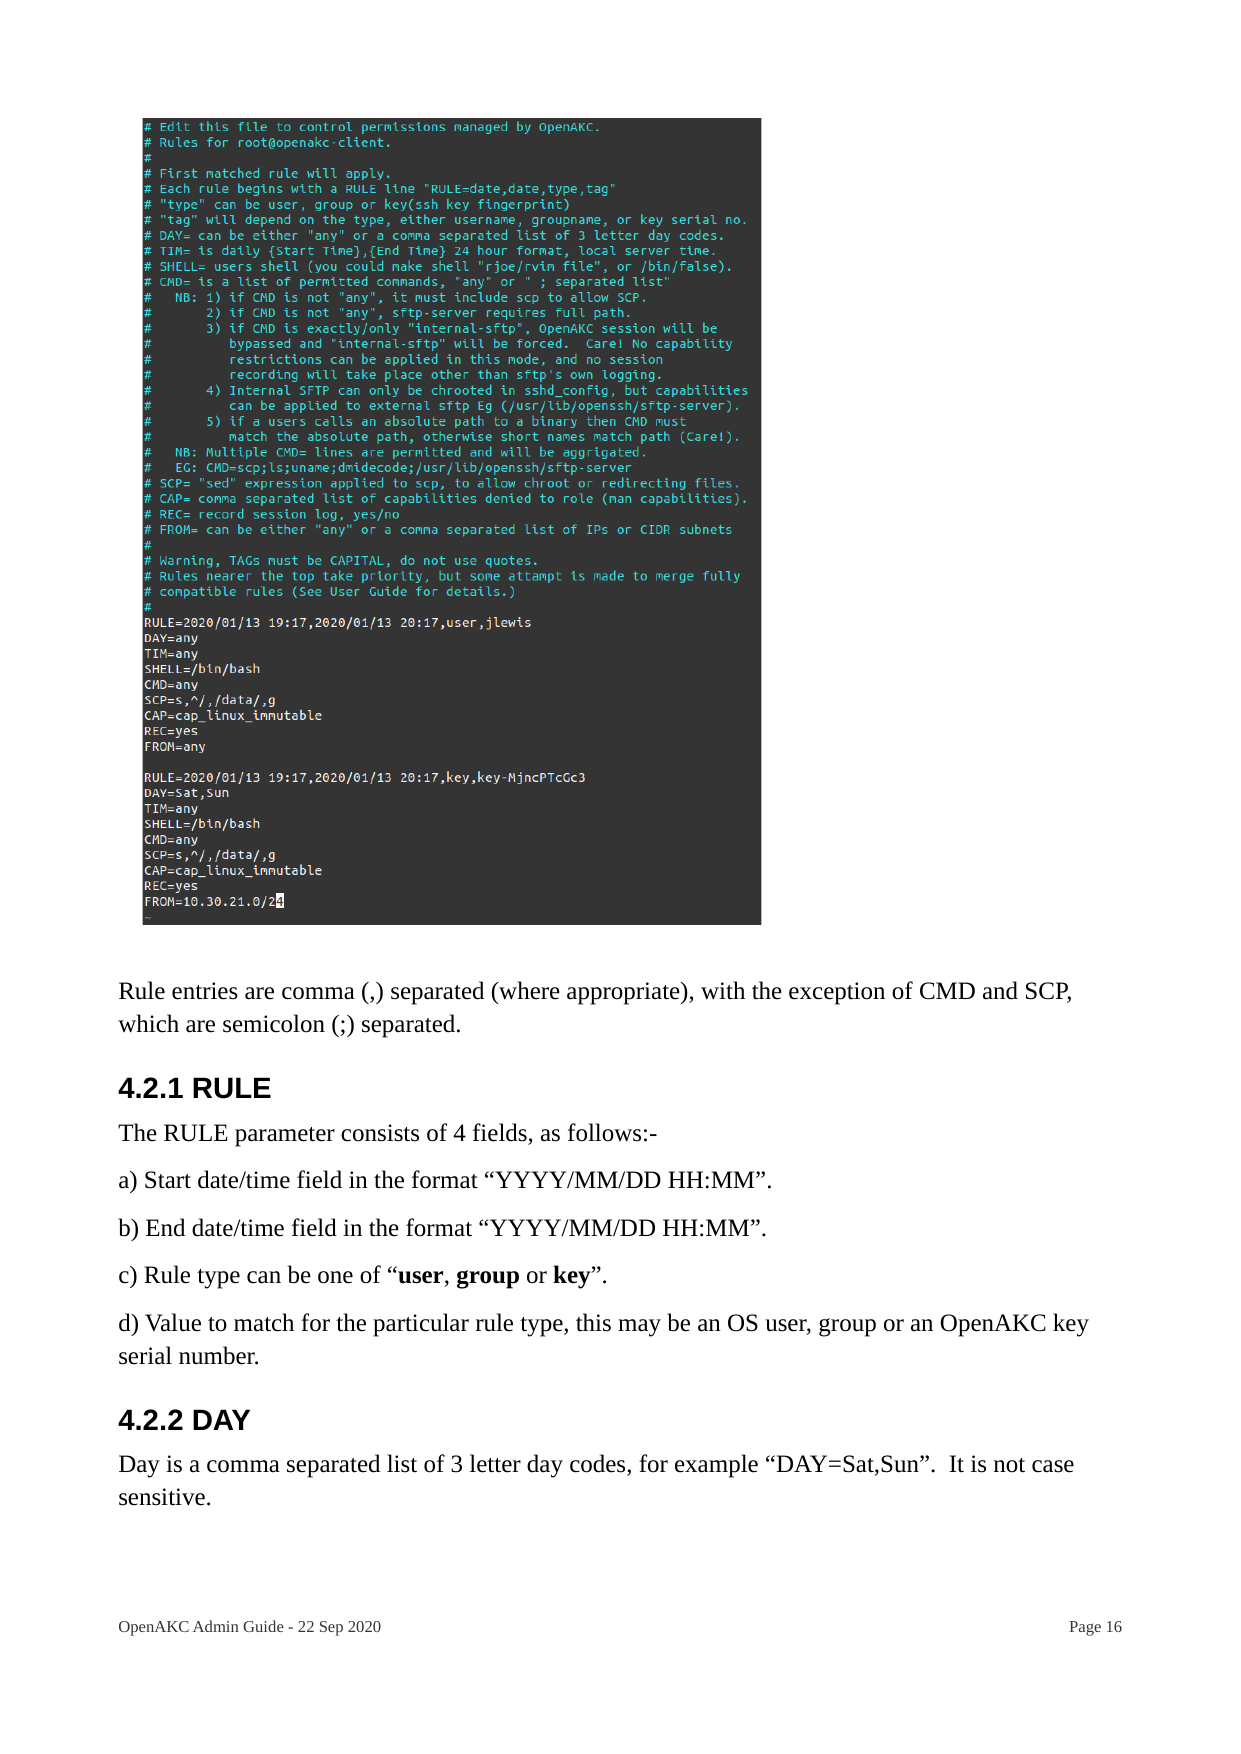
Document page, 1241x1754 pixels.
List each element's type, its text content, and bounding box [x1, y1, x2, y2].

text d) Value to match for the particular rule type, this may be an OS user, group or an OpenAKC key serial number. [118, 1308, 1122, 1370]
text b) End date/time field in the format “YYYY/MM/DD HH:MM”. [118, 1213, 1122, 1242]
text Rule entries are comma (,) separated (where appropriate), with the exception of CMD and SCP, which are semicolon (;) separated. [118, 976, 1122, 1038]
text a) Start date/time field in the format “YYYY/MM/DD HH:MM”. [118, 1165, 1122, 1194]
subtitle 4.2.1 RULE [118, 1071, 1122, 1105]
text c) Rule type can be one of “user, group or key”. [118, 1260, 1122, 1289]
picture [142, 118, 762, 925]
text Day is a comma separated list of 3 letter day codes, for example “DAY=Sat,Sun”. It is not case sensitive. [118, 1449, 1122, 1511]
text The RULE parameter consists of 4 fields, as follows:- [118, 1118, 1122, 1146]
subtitle 4.2.2 DAY [118, 1403, 1122, 1437]
